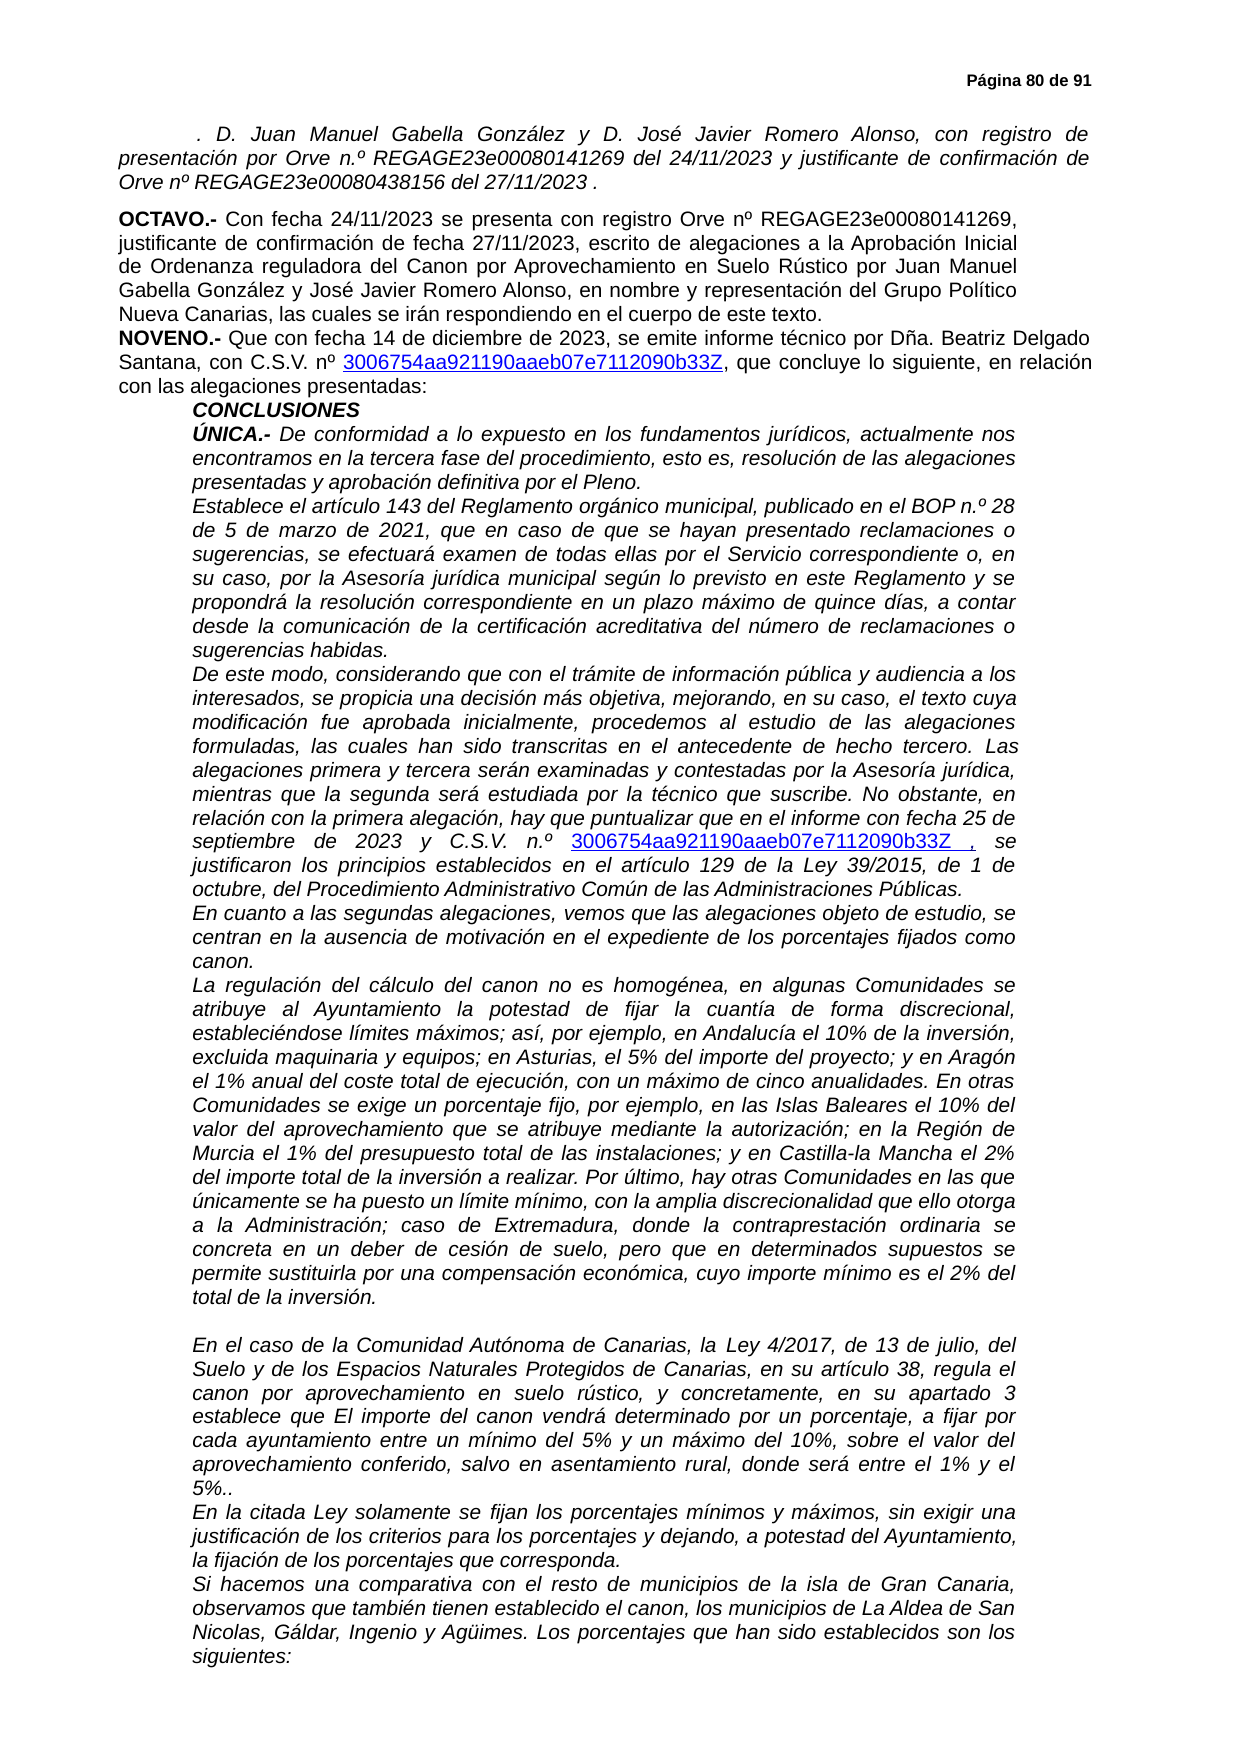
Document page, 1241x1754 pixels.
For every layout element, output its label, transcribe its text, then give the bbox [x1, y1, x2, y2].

text OCTAVO.- Con fecha 24/11/2023 se presenta con registro Orve nº REGAGE23e00080141269, justificante de confirmación de fecha 27/11/2023, escrito de alegaciones a la Aprobación Inicial de Ordenanza reguladora del Canon por Aprovechamiento en Suelo Rústico por Juan Manuel Gabella González y José Javier Romero Alonso, en nombre y representación del Grupo Político Nueva Canarias, las cuales se irán respondiendo en el cuerpo de este texto. [118, 206, 1019, 326]
text ÚNICA.- De conformidad a lo expuesto en los fundamentos jurídicos, actualmente nos encontramos en la tercera fase del procedimiento, esto es, resolución de las alegaciones presentadas y aprobación definitiva por el Pleno. [192, 422, 1019, 494]
text La regulación del cálculo del canon no es homogénea, en algunas Comunidades se atribuye al Ayuntamiento la potestad de fijar la cuantía de forma discrecional, estableciéndose límites máximos; así, por ejemplo, en Andalucía el 10% de la inversión, excluida maquinaria y equipos; en Asturias, el 5% del importe del proyecto; y en Aragón el 1% anual del coste total de ejecución, con un máximo de cinco anualidades. En otras Comunidades se exige un porcentaje fijo, por ejemplo, en las Islas Baleares el 10% del valor del aprovechamiento que se atribuye mediante la autorización; en la Región de Murcia el 1% del presupuesto total de las instalaciones; y en Castilla-la Mancha el 2% del importe total de la inversión a realizar. Por último, hay otras Comunidades en las que únicamente se ha puesto un límite mínimo, con la amplia discrecionalidad que ello otorga a la Administración; caso de Extremadura, donde la contraprestación ordinaria se concreta en un deber de cesión de suelo, pero que en determinados supuestos se permite sustituirla por una compensación económica, cuyo importe mínimo es el 2% del total de la inversión. [192, 973, 1019, 1308]
text NOVENO.- Que con fecha 14 de diciembre de 2023, se emite informe técnico por Dña. Beatriz Delgado Santana, con C.S.V. nº 3006754aa921190aaeb07e7112090b33Z, que concluye lo siguiente, en relación con las alegaciones presentadas: [118, 326, 1092, 398]
text En la citada Ley solamente se fijan los porcentajes mínimos y máximos, sin exigir una justificación de los criterios para los porcentajes y dejando, a potestad del Ayuntamiento, la fijación de los porcentajes que corresponda. [192, 1500, 1019, 1572]
text Si hacemos una comparativa con el resto de municipios de la isla de Gran Canaria, observamos que también tienen establecido el canon, los municipios de La Aldea de San Nicolas, Gáldar, Ingenio y Agüimes. Los porcentajes que han sido establecidos son los siguientes: [192, 1572, 1019, 1668]
text CONCLUSIONES [192, 398, 1092, 422]
text De este modo, considerando que con el trámite de información pública y audiencia a los interesados, se propicia una decisión más objetiva, mejorando, en su caso, el texto cuya modificación fue aprobada inicialmente, procedemos al estudio de las alegaciones formuladas, las cuales han sido transcritas en el antecedente de hecho tercero. Las alegaciones primera y tercera serán examinadas y contestadas por la Asesoría jurídica, mientras que la segunda será estudiada por la técnico que suscribe. No obstante, en relación con la primera alegación, hay que puntualizar que en el informe con fecha 25 de septiembre de 2023 y C.S.V. n.º 3006754aa921190aaeb07e7112090b33Z , se justificaron los principios establecidos en el artículo 129 de la Ley 39/2015, de 1 de octubre, del Procedimiento Administrativo Común de las Administraciones Públicas. [192, 662, 1019, 901]
text En el caso de la Comunidad Autónoma de Canarias, la Ley 4/2017, de 13 de julio, del Suelo y de los Espacios Naturales Protegidos de Canarias, en su artículo 38, regula el canon por aprovechamiento en suelo rústico, y concretamente, en su apartado 3 establece que El importe del canon vendrá determinado por un porcentaje, a fijar por cada ayuntamiento entre un mínimo del 5% y un máximo del 10%, sobre el valor del aprovechamiento conferido, salvo en asentamiento rural, donde será entre el 1% y el 5%.. [192, 1308, 1019, 1500]
text En cuanto a las segundas alegaciones, vemos que las alegaciones objeto de estudio, se centran en la ausencia de motivación en el expediente de los porcentajes fijados como canon. [192, 901, 1019, 973]
text . D. Juan Manuel Gabella González y D. José Javier Romero Alonso, con registro de presentación por Orve n.º REGAGE23e00080141269 del 24/11/2023 y justificante de confirmación de Orve nº REGAGE23e00080438156 del 27/11/2023 . [118, 122, 1092, 194]
text Establece el artículo 143 del Reglamento orgánico municipal, publicado en el BOP n.º 28 de 5 de marzo de 2021, que en caso de que se hayan presentado reclamaciones o sugerencias, se efectuará examen de todas ellas por el Servicio correspondiente o, en su caso, por la Asesoría jurídica municipal según lo previsto en este Reglamento y se propondrá la resolución correspondiente en un plazo máximo de quince días, a contar desde la comunicación de la certificación acreditativa del número de reclamaciones o sugerencias habidas. [192, 494, 1019, 662]
